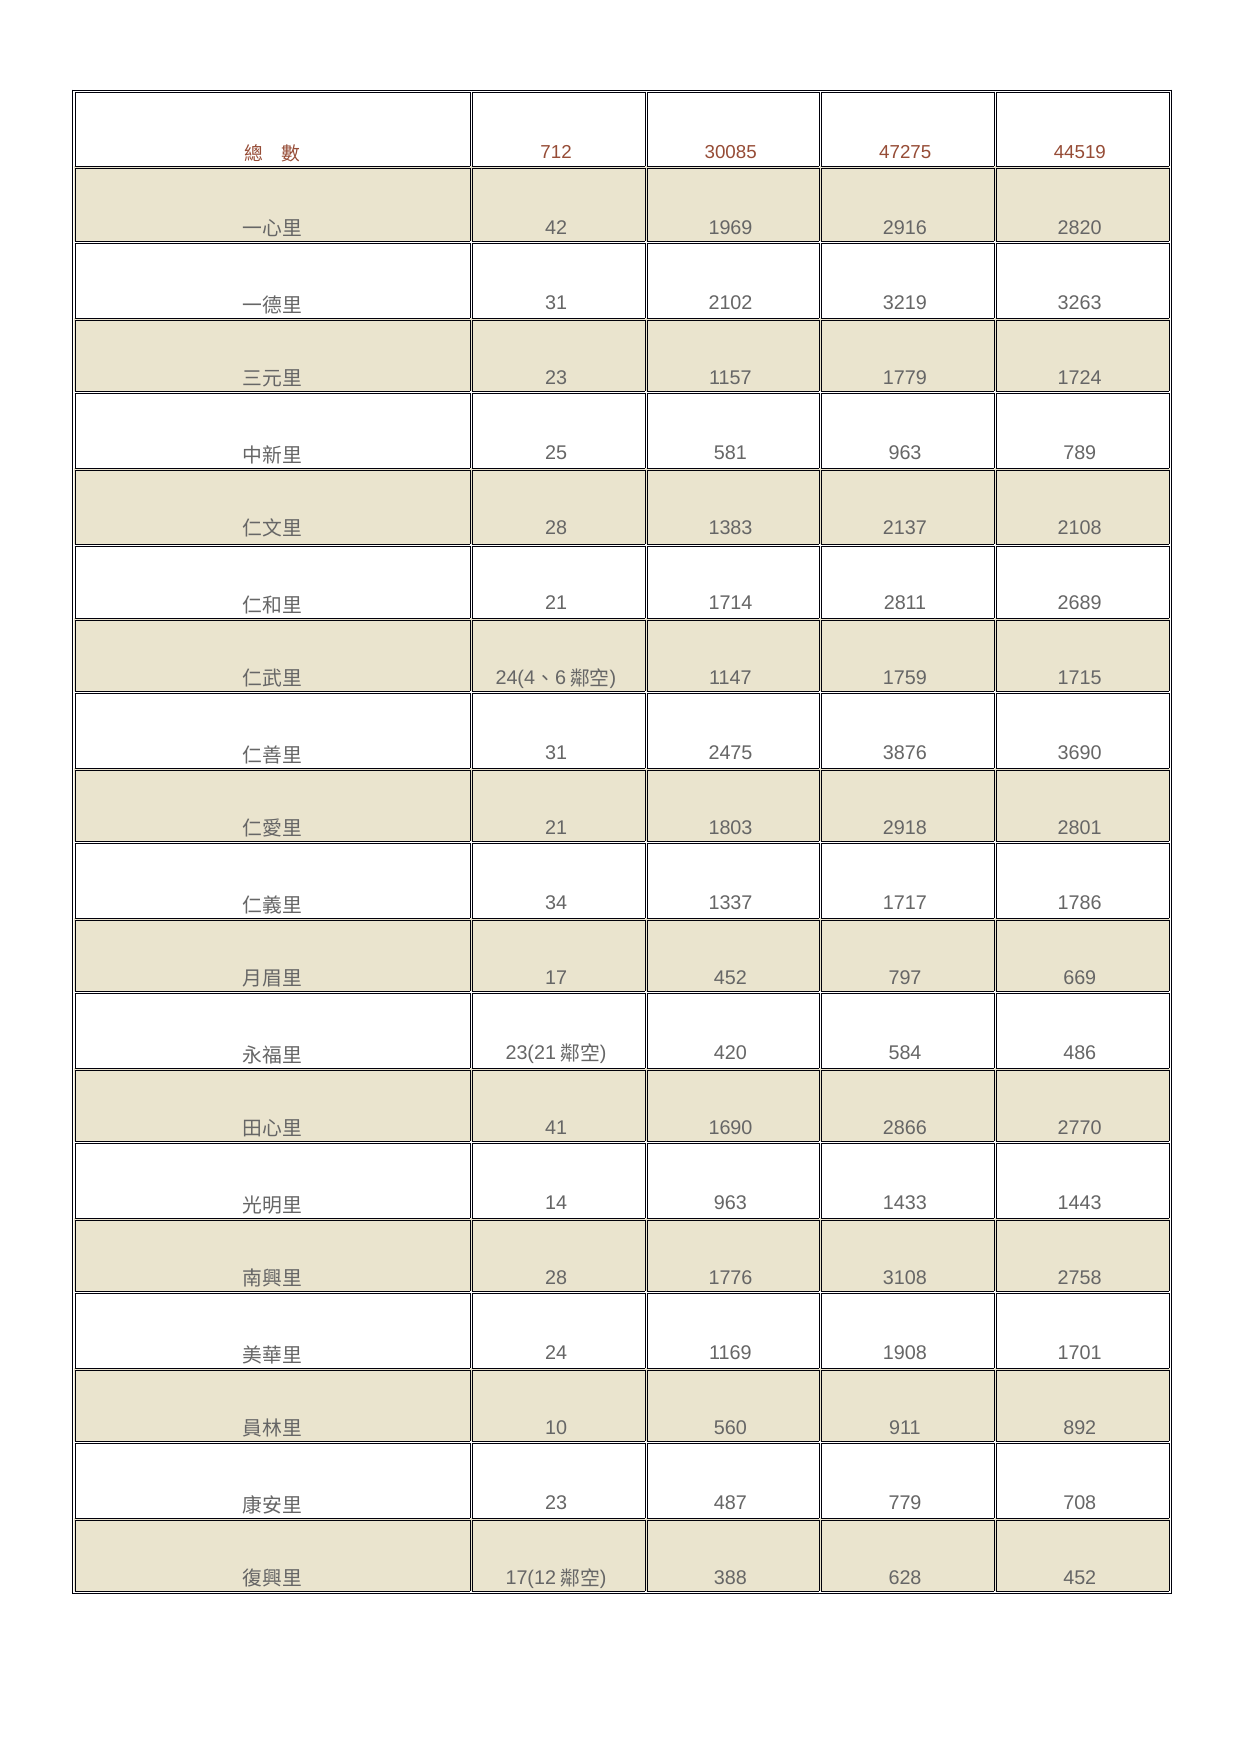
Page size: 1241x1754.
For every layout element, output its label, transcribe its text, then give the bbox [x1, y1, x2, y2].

table_cell 2801 [997, 771, 1169, 841]
table_cell 1908 [822, 1294, 994, 1368]
table_cell 1169 [648, 1294, 819, 1368]
table_cell 23 [473, 321, 645, 391]
table_cell 3108 [822, 1221, 994, 1291]
table_cell 560 [648, 1371, 819, 1441]
table_cell 仁武里 [76, 621, 470, 691]
table_cell 28 [473, 1221, 645, 1291]
table_cell 1701 [997, 1294, 1169, 1368]
table_cell 17 [473, 921, 645, 991]
table_cell 28 [473, 471, 645, 544]
table_cell 24(4、6鄰空) [473, 621, 645, 691]
table_cell 1715 [997, 621, 1169, 691]
table_cell 892 [997, 1371, 1169, 1441]
table_cell 三元里 [76, 321, 470, 391]
table_cell 1433 [822, 1144, 994, 1218]
table_cell 2866 [822, 1071, 994, 1141]
table_cell 911 [822, 1371, 994, 1441]
table_cell 2475 [648, 694, 819, 768]
table_cell 779 [822, 1444, 994, 1518]
table_cell 總 數 [76, 93, 470, 166]
table_cell 963 [822, 394, 994, 468]
table_cell 23(21鄰空) [473, 994, 645, 1068]
table_cell 1779 [822, 321, 994, 391]
table_cell 41 [473, 1071, 645, 1141]
table_cell 2811 [822, 547, 994, 618]
table_cell 789 [997, 394, 1169, 468]
table_cell 復興里 [76, 1521, 470, 1591]
table_cell 2108 [997, 471, 1169, 544]
table_cell 2770 [997, 1071, 1169, 1141]
table_cell 3876 [822, 694, 994, 768]
table_cell 2820 [997, 169, 1169, 241]
table_cell 1724 [997, 321, 1169, 391]
table_cell 3219 [822, 244, 994, 318]
table_cell 420 [648, 994, 819, 1068]
table_cell 23 [473, 1444, 645, 1518]
table_cell 一德里 [76, 244, 470, 318]
table_cell 月眉里 [76, 921, 470, 991]
table_cell 南興里 [76, 1221, 470, 1291]
table_cell 仁文里 [76, 471, 470, 544]
table_cell 388 [648, 1521, 819, 1591]
table_cell 1776 [648, 1221, 819, 1291]
table_cell 17(12鄰空) [473, 1521, 645, 1591]
table_cell 21 [473, 547, 645, 618]
table_cell 712 [473, 93, 645, 166]
table_cell 仁善里 [76, 694, 470, 768]
table_cell 1157 [648, 321, 819, 391]
table_cell 797 [822, 921, 994, 991]
table_cell 628 [822, 1521, 994, 1591]
table_cell 963 [648, 1144, 819, 1218]
table_cell 2689 [997, 547, 1169, 618]
table_cell 光明里 [76, 1144, 470, 1218]
table_cell 21 [473, 771, 645, 841]
table_cell 452 [997, 1521, 1169, 1591]
table_cell 一心里 [76, 169, 470, 241]
table_cell 員林里 [76, 1371, 470, 1441]
table_cell 708 [997, 1444, 1169, 1518]
table_cell 42 [473, 169, 645, 241]
table_cell 584 [822, 994, 994, 1068]
table_cell 47275 [822, 93, 994, 166]
table_cell 美華里 [76, 1294, 470, 1368]
table_cell 1443 [997, 1144, 1169, 1218]
table_cell 永福里 [76, 994, 470, 1068]
table_cell 34 [473, 844, 645, 918]
table_cell 2758 [997, 1221, 1169, 1291]
table_cell 1786 [997, 844, 1169, 918]
table_cell 1969 [648, 169, 819, 241]
table_cell 2918 [822, 771, 994, 841]
table_cell 2102 [648, 244, 819, 318]
table_cell 1759 [822, 621, 994, 691]
table_cell 30085 [648, 93, 819, 166]
table_cell 1337 [648, 844, 819, 918]
table_cell 1690 [648, 1071, 819, 1141]
table_cell 1147 [648, 621, 819, 691]
table_cell 14 [473, 1144, 645, 1218]
table_cell 1714 [648, 547, 819, 618]
table_cell 25 [473, 394, 645, 468]
table_cell 44519 [997, 93, 1169, 166]
table_cell 487 [648, 1444, 819, 1518]
table_cell 452 [648, 921, 819, 991]
table_cell 康安里 [76, 1444, 470, 1518]
table_cell 31 [473, 244, 645, 318]
table_cell 2137 [822, 471, 994, 544]
table_cell 669 [997, 921, 1169, 991]
table_cell 3690 [997, 694, 1169, 768]
table_cell 24 [473, 1294, 645, 1368]
table_cell 中新里 [76, 394, 470, 468]
table_cell 仁和里 [76, 547, 470, 618]
table_cell 486 [997, 994, 1169, 1068]
table_cell 3263 [997, 244, 1169, 318]
table_cell 仁愛里 [76, 771, 470, 841]
table_cell 581 [648, 394, 819, 468]
table_cell 仁義里 [76, 844, 470, 918]
table_cell 1803 [648, 771, 819, 841]
table_cell 10 [473, 1371, 645, 1441]
table_cell 2916 [822, 169, 994, 241]
table_cell 31 [473, 694, 645, 768]
table_cell 1717 [822, 844, 994, 918]
table_cell 1383 [648, 471, 819, 544]
table_cell 田心里 [76, 1071, 470, 1141]
